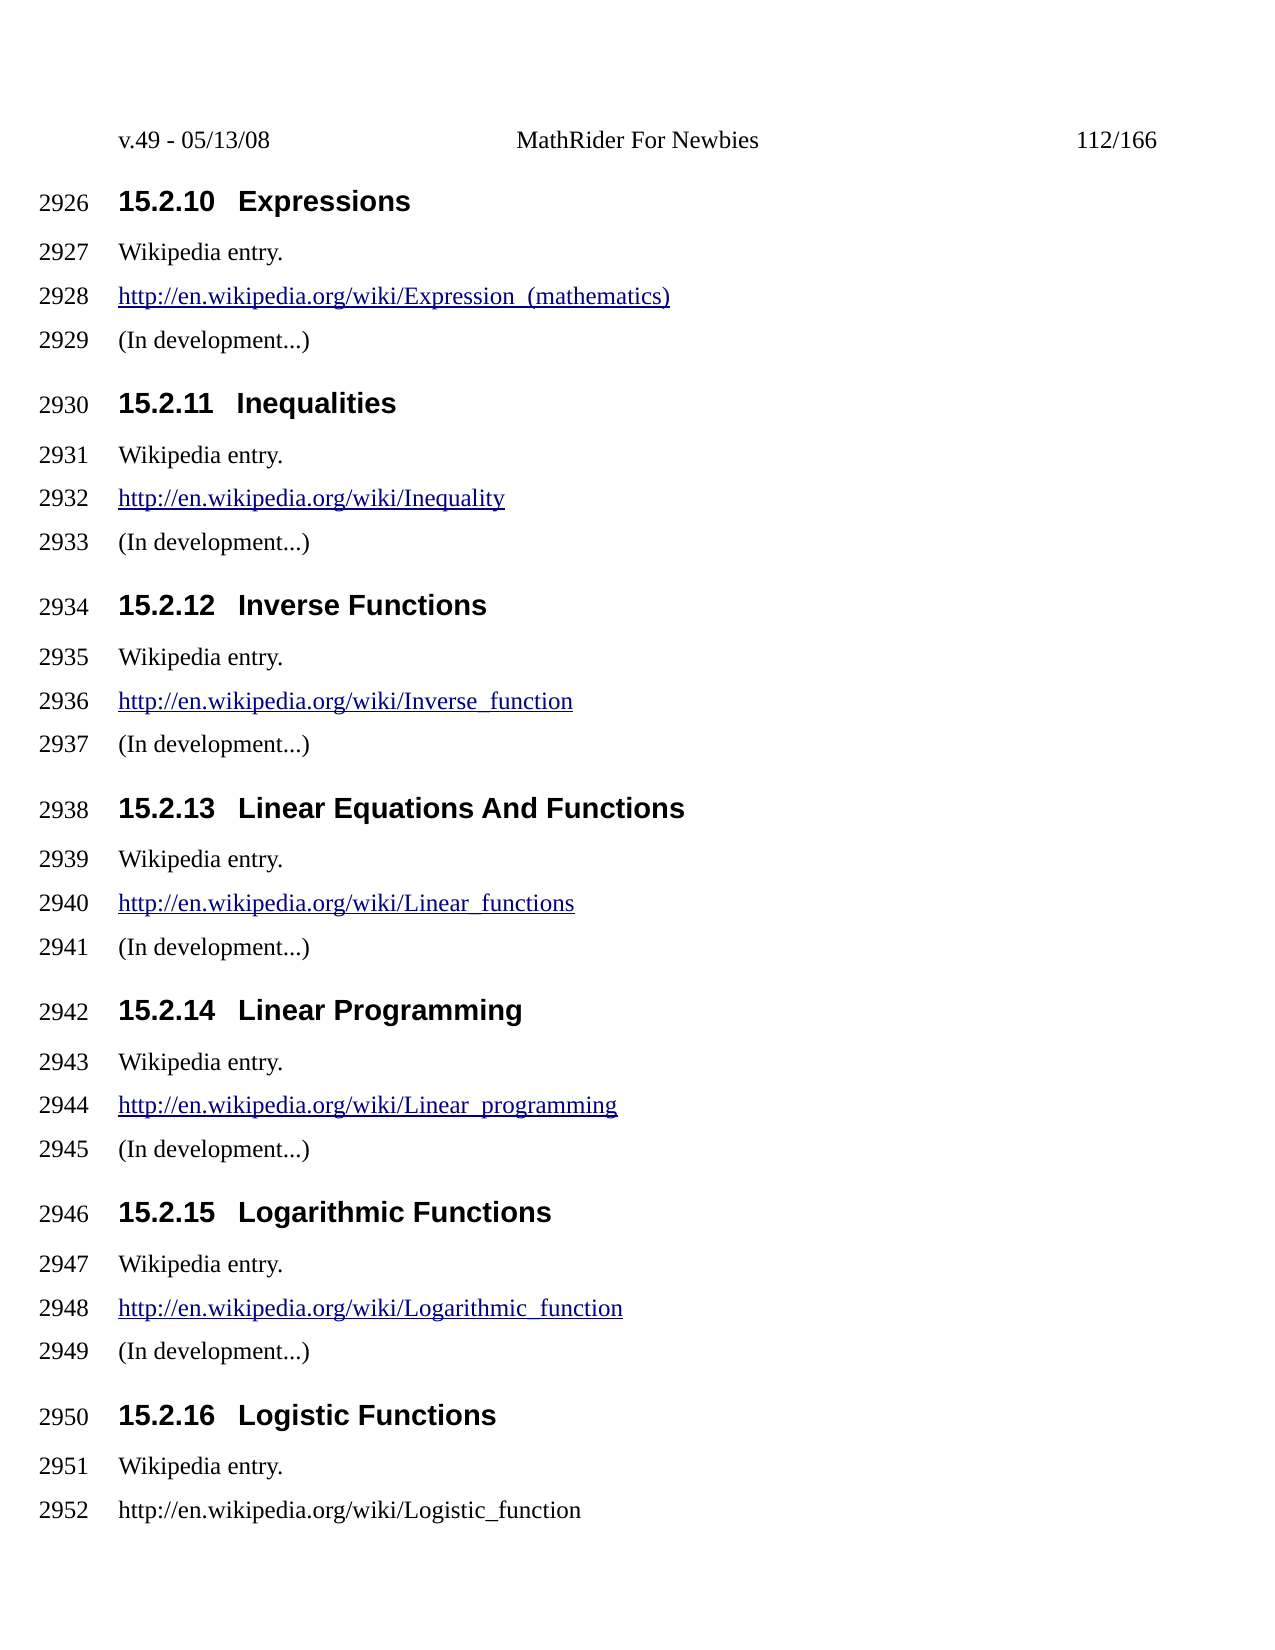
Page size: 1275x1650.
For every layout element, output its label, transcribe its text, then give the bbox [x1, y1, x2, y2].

subtitle Logarithmic Functions [118, 1195, 1157, 1229]
text Wikipedia entry. [118, 1249, 1157, 1278]
text (In development...) [118, 932, 1157, 961]
text (In development...) [118, 527, 1157, 556]
text http://en.wikipedia.org/wiki/Linear_functions [118, 888, 1157, 917]
subtitle Inequalities [118, 386, 1157, 420]
text Wikipedia entry. [118, 642, 1157, 671]
text http://en.wikipedia.org/wiki/Expression_(mathematics) [118, 281, 1157, 310]
text (In development...) [118, 325, 1157, 354]
subtitle Logistic Functions [118, 1398, 1157, 1431]
subtitle Inverse Functions [118, 588, 1157, 622]
text http://en.wikipedia.org/wiki/Inequality [118, 483, 1157, 512]
text http://en.wikipedia.org/wiki/Linear_programming [118, 1090, 1157, 1119]
text http://en.wikipedia.org/wiki/Logistic_function [118, 1495, 1157, 1524]
text (In development...) [118, 1336, 1157, 1365]
subtitle Expressions [118, 184, 1157, 217]
text Wikipedia entry. [118, 1451, 1157, 1480]
text http://en.wikipedia.org/wiki/Inverse_function [118, 686, 1157, 714]
subtitle Linear Programming [118, 993, 1157, 1027]
text Wikipedia entry. [118, 1047, 1157, 1075]
text Wikipedia entry. [118, 844, 1157, 873]
subtitle Linear Equations And Functions [118, 791, 1157, 824]
text (In development...) [118, 729, 1157, 758]
text http://en.wikipedia.org/wiki/Logarithmic_function [118, 1293, 1157, 1321]
text Wikipedia entry. [118, 440, 1157, 468]
text Wikipedia entry. [118, 237, 1157, 266]
text (In development...) [118, 1134, 1157, 1163]
